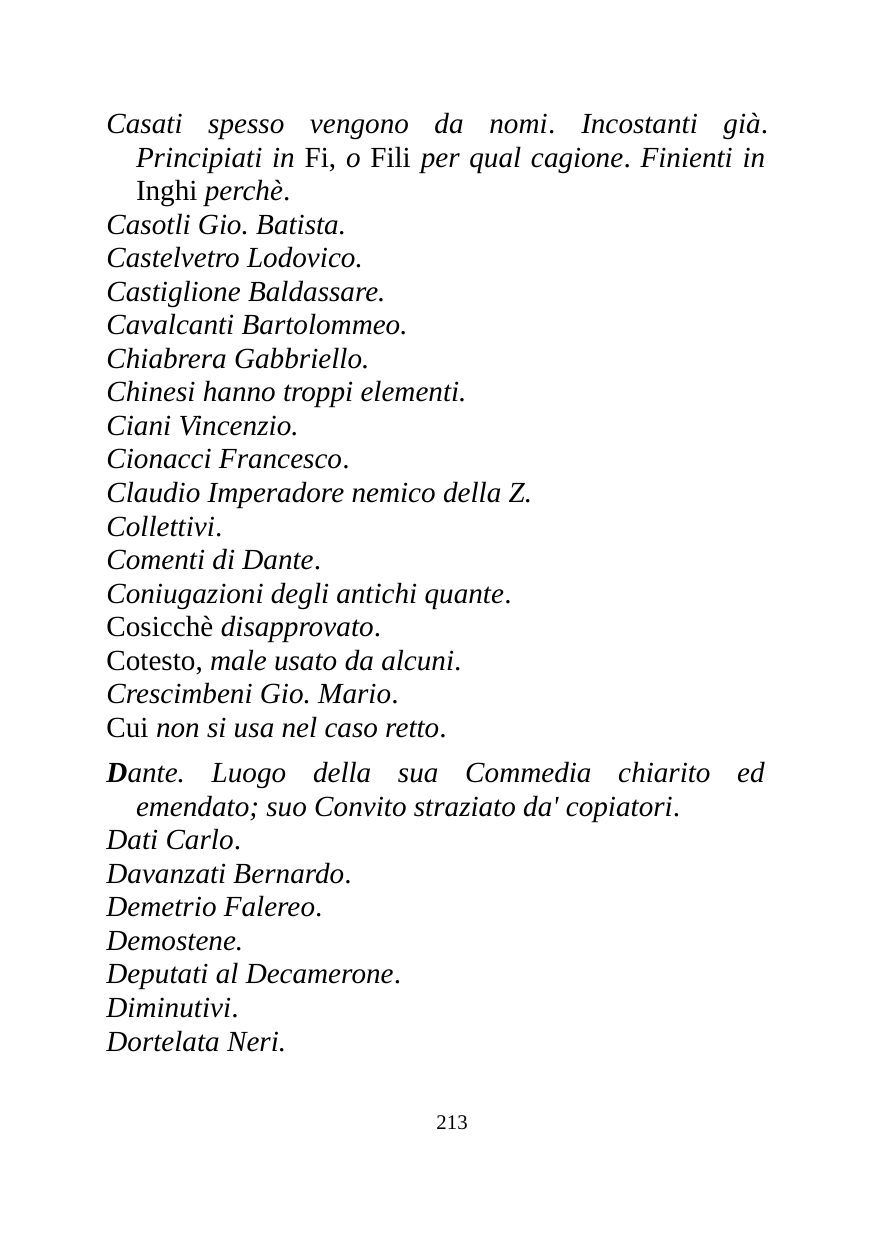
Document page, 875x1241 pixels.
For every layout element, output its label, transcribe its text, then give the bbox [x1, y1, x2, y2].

text Chiabrera Gabbriello. [106, 341, 768, 374]
text Dante. Luogo della sua Commedia chiarito ed emendato; suo Convito straziato da' copiatori. [106, 755, 768, 822]
text Demostene. [106, 923, 768, 957]
text Coniugazioni degli antichi quante. [106, 576, 768, 609]
text Crescimbeni Gio. Mario. [106, 676, 768, 710]
text Cosicchè disapprovato. [106, 609, 768, 643]
text Comenti di Dante. [106, 542, 768, 576]
text Casati spesso vengono da nomi. Incostanti già. Principiati in Fi, o Fili per qual cagione. Finienti in Inghi perchè. [106, 106, 768, 207]
text Ciani Vincenzio. [106, 408, 768, 442]
text Casotli Gio. Batista. [106, 207, 768, 240]
text Claudio Imperadore nemico della Z. [106, 475, 768, 509]
text Dortelata Neri. [106, 1024, 768, 1057]
text Diminutivi. [106, 990, 768, 1024]
text Castiglione Baldassare. [106, 274, 768, 307]
text Chinesi hanno troppi elementi. [106, 374, 768, 408]
text Dati Carlo. [106, 822, 768, 856]
text Cavalcanti Bartolommeo. [106, 307, 768, 341]
text Deputati al Decamerone. [106, 957, 768, 990]
text Collettivi. [106, 509, 768, 542]
text Demetrio Falereo. [106, 889, 768, 923]
text Cionacci Francesco. [106, 442, 768, 475]
text Cotesto, male usato da alcuni. [106, 643, 768, 676]
text Davanzati Bernardo. [106, 856, 768, 889]
text Cui non si usa nel caso retto. [106, 710, 768, 743]
text Castelvetro Lodovico. [106, 240, 768, 274]
